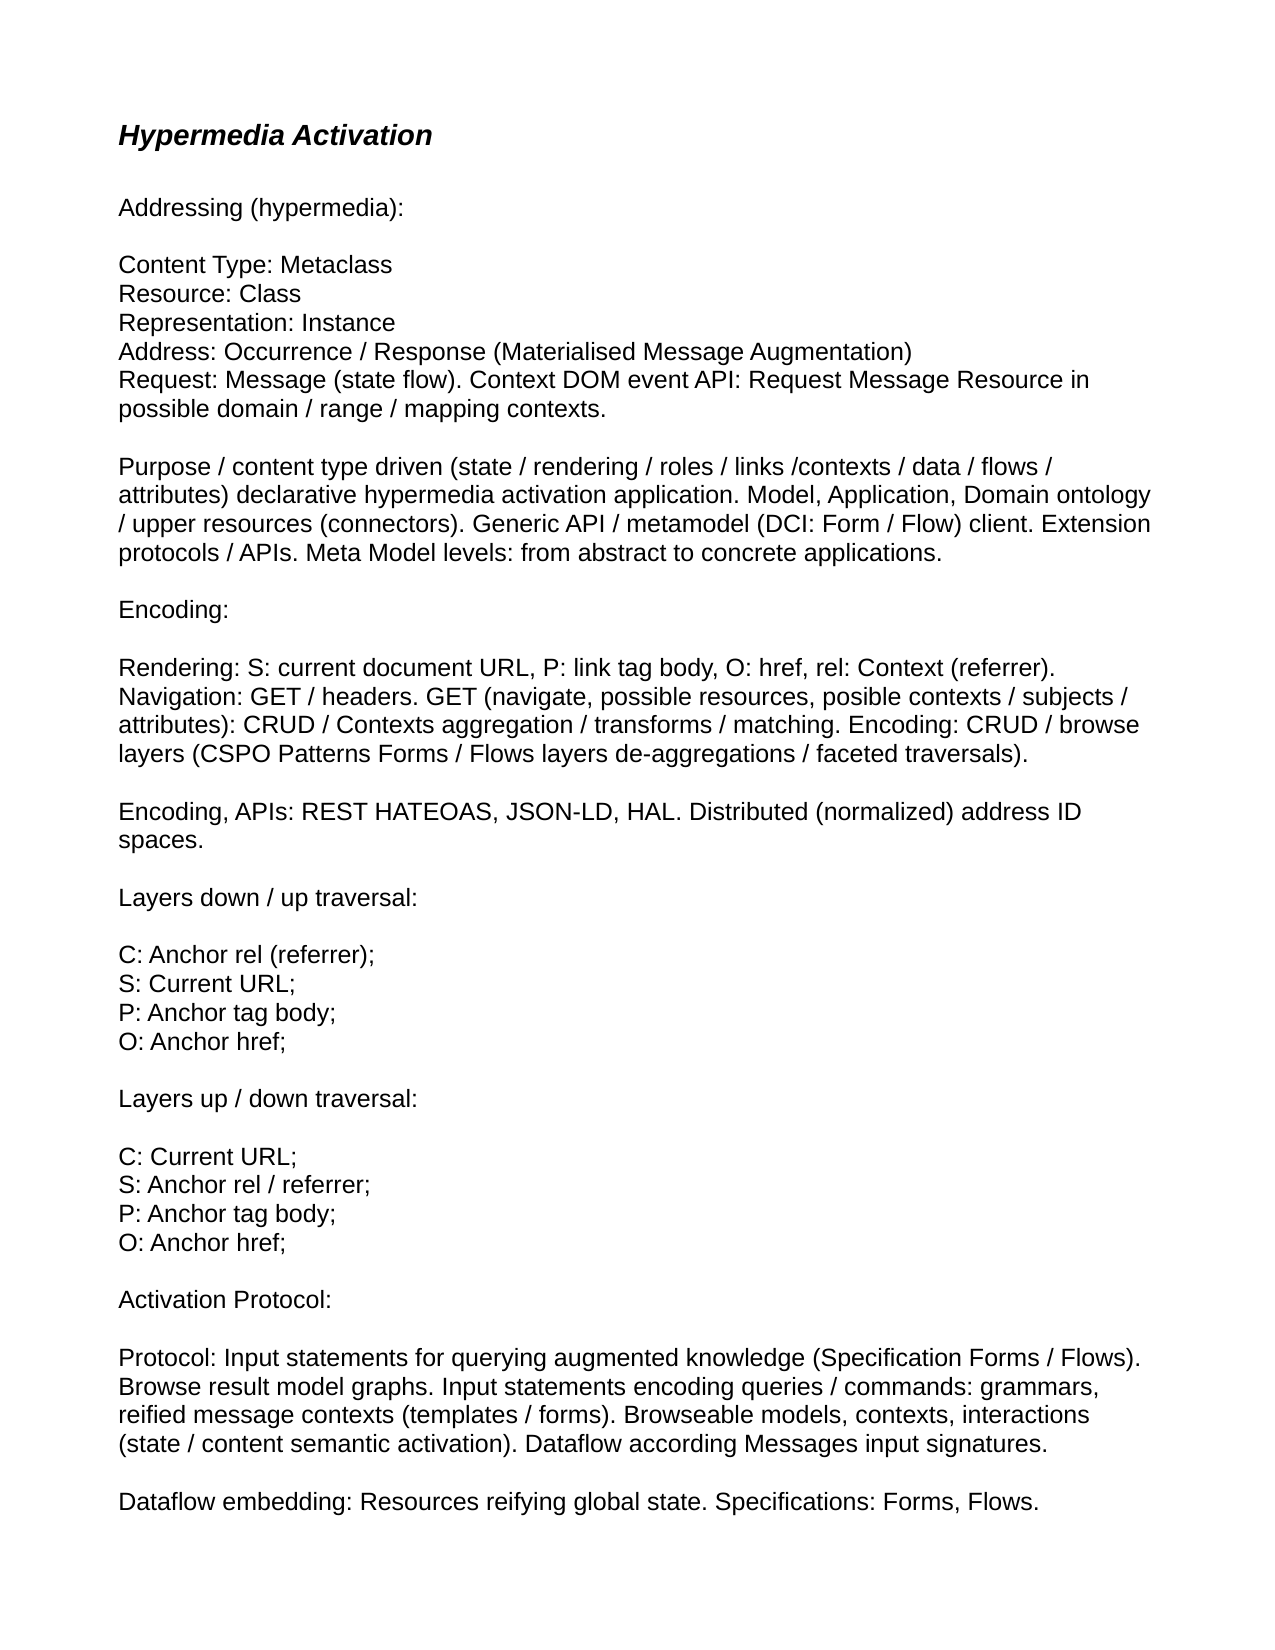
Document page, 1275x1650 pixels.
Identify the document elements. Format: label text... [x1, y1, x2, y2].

text Content Type: Metaclass [118, 250, 1157, 279]
text P: Anchor tag body; [118, 998, 1157, 1027]
text Encoding: [118, 595, 1157, 624]
text Encoding, APIs: REST HATEOAS, JSON-LD, HAL. Distributed (normalized) address ID spaces. [118, 797, 1157, 854]
text Rendering: S: current document URL, P: link tag body, O: href, rel: Context (referrer). Navigation: GET / headers. GET (navigate, possible resources, posible contexts / subjects / attributes): CRUD / Contexts aggregation / transforms / matching. Encoding: CRUD / browse layers (CSPO Patterns Forms / Flows layers de-aggregations / faceted traversals). [118, 653, 1157, 768]
text Dataflow embedding: Resources reifying global state. Specifications: Forms, Flows. [118, 1487, 1157, 1515]
text C: Anchor rel (referrer); [118, 940, 1157, 969]
text Activation Protocol: [118, 1285, 1157, 1314]
text Resource: Class [118, 279, 1157, 308]
text Layers up / down traversal: [118, 1084, 1157, 1113]
text O: Anchor href; [118, 1027, 1157, 1055]
text S: Anchor rel / referrer; [118, 1170, 1157, 1199]
text Protocol: Input statements for querying augmented knowledge (Specification Forms / Flows). Browse result model graphs. Input statements encoding queries / commands: grammars, reified message contexts (templates / forms). Browseable models, contexts, interactions (state / content semantic activation). Dataflow according Messages input signatures. [118, 1343, 1157, 1458]
text Addressing (hypermedia): [118, 193, 1157, 222]
text Address: Occurrence / Response (Materialised Message Augmentation) [118, 337, 1157, 365]
text Representation: Instance [118, 308, 1157, 337]
text P: Anchor tag body; [118, 1199, 1157, 1228]
text S: Current URL; [118, 969, 1157, 998]
text O: Anchor href; [118, 1228, 1157, 1257]
subtitle Hypermedia Activation [118, 118, 1157, 152]
text Request: Message (state flow). Context DOM event API: Request Message Resource in possible domain / range / mapping contexts. [118, 365, 1157, 423]
text C: Current URL; [118, 1142, 1157, 1170]
text Purpose / content type driven (state / rendering / roles / links /contexts / data / flows / attributes) declarative hypermedia activation application. Model, Application, Domain ontology / upper resources (connectors). Generic API / metamodel (DCI: Form / Flow) client. Extension protocols / APIs. Meta Model levels: from abstract to concrete applications. [118, 452, 1157, 567]
text Layers down / up traversal: [118, 883, 1157, 912]
